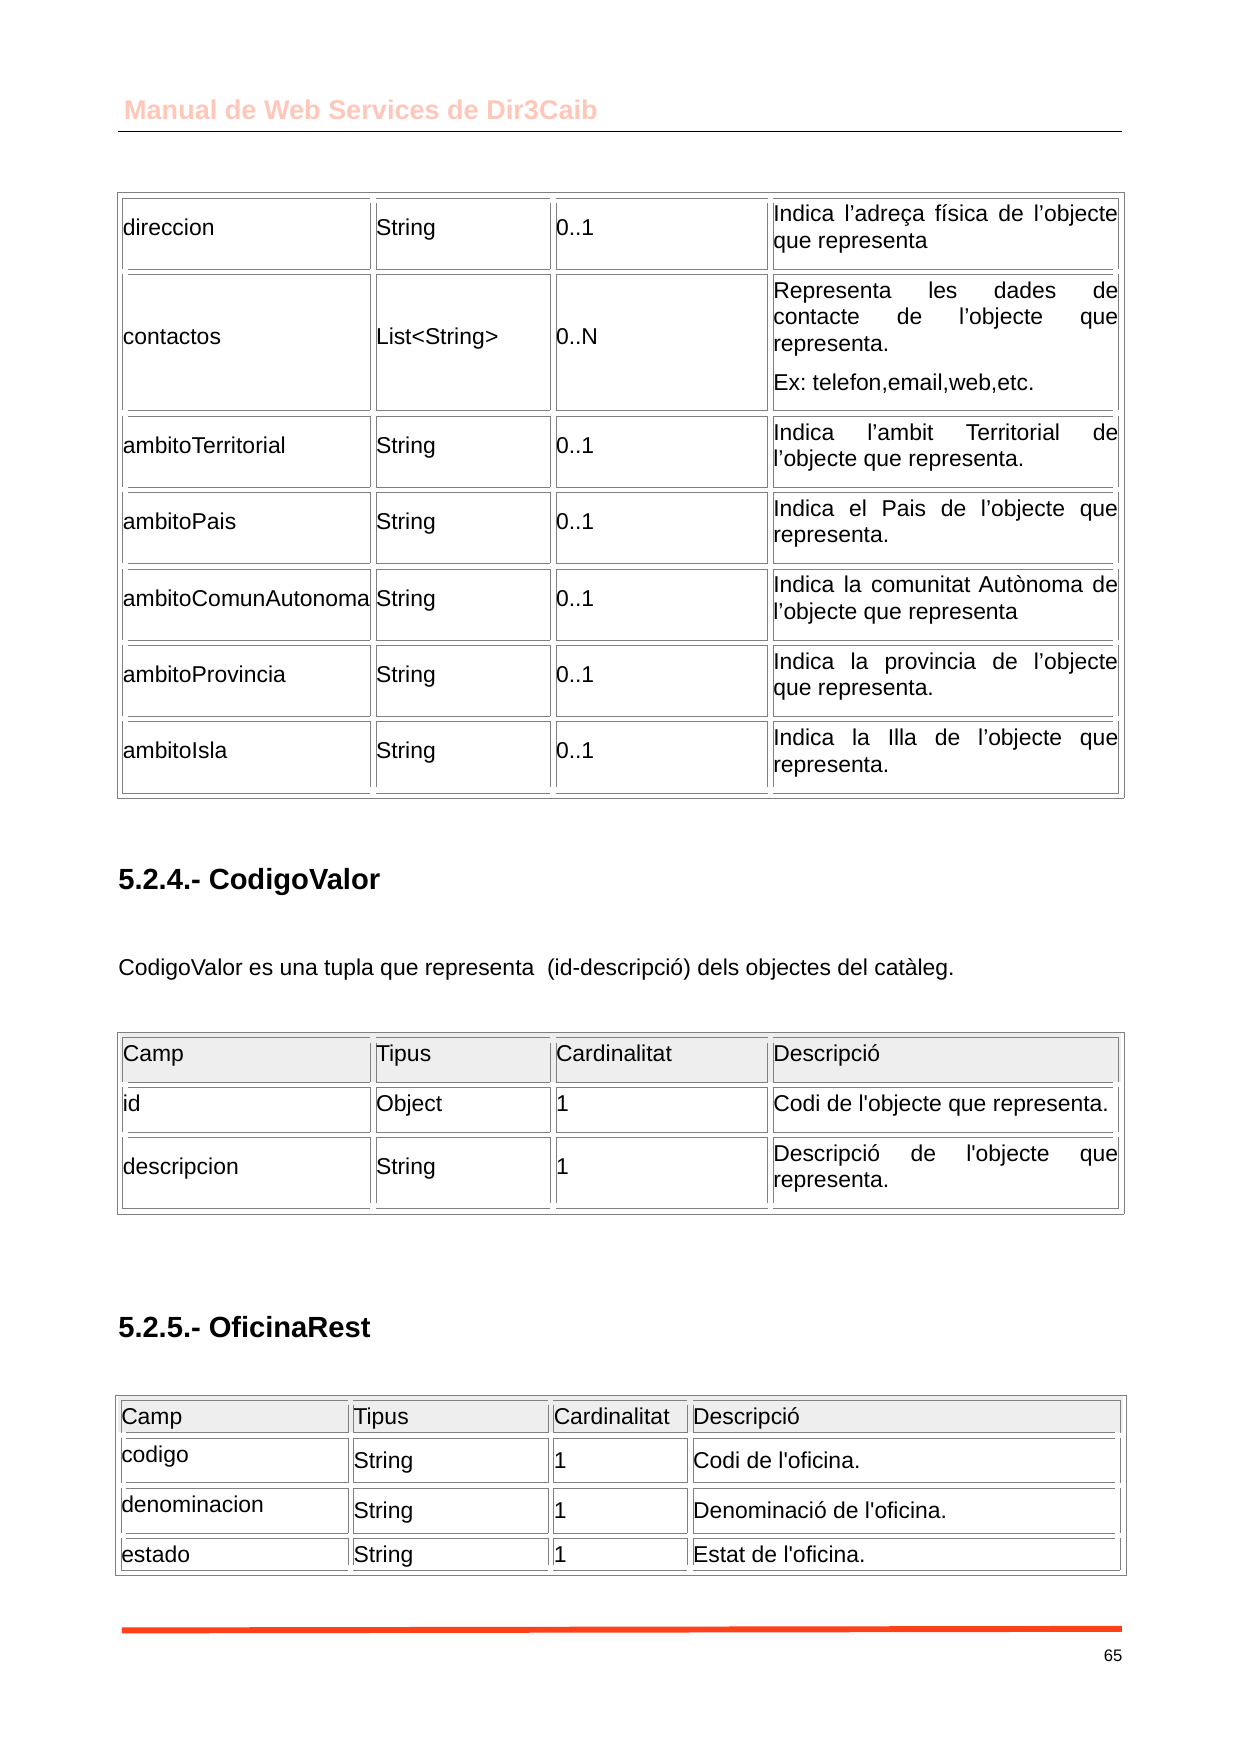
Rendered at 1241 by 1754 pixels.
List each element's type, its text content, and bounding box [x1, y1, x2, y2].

table_cell String [373, 640, 553, 716]
table_cell 0..1 [553, 487, 770, 563]
table_header Tipus [373, 1033, 553, 1082]
table_cell descripcion [120, 1132, 373, 1208]
table_cell Codi de l'objecte que representa. [770, 1082, 1121, 1132]
table_cell ambitoIsla [120, 716, 373, 792]
table_cell Descripció de l'objecte que representa. [770, 1132, 1121, 1208]
table_cell String [373, 1132, 553, 1208]
table_cell 0..1 [553, 410, 770, 487]
table_cell Indica la Illa de l’objecte que representa. [770, 716, 1121, 792]
table_cell 1 [553, 1132, 770, 1208]
table_cell 0..1 [553, 193, 770, 268]
table_cell ambitoProvincia [120, 640, 373, 716]
table_header Camp [120, 1033, 373, 1082]
table_cell Denominació de l'oficina. [690, 1482, 1123, 1532]
table_cell String [373, 716, 553, 792]
table_cell estado [118, 1533, 350, 1570]
table_cell Representa les dades de contacte de l’objecte que representa. Ex: telefon,email,web,etc. [770, 269, 1121, 410]
table_cell Indica la comunitat Autònoma de l’objecte que representa [770, 563, 1121, 639]
table_cell 1 [551, 1432, 690, 1482]
table_cell 0..1 [553, 716, 770, 792]
table_cell contactos [120, 269, 373, 410]
table_header Descripció [770, 1033, 1121, 1082]
table_cell Indica la provincia de l’objecte que representa. [770, 640, 1121, 716]
table_cell Indica l’ambit Territorial de l’objecte que representa. [770, 410, 1121, 487]
table_header Cardinalitat [551, 1396, 690, 1432]
table_cell String [373, 193, 553, 268]
table_cell List<String> [373, 269, 553, 410]
table_cell denominacion [118, 1482, 350, 1532]
table_cell String [373, 487, 553, 563]
table_cell String [373, 410, 553, 487]
table_cell String [350, 1533, 551, 1570]
text CodigoValor es una tupla que representa (id-descripció) dels objectes del catàleg. [118, 954, 1122, 980]
table_cell 0..N [553, 269, 770, 410]
table_header Camp [118, 1396, 350, 1432]
table_cell ambitoComunAutonoma [120, 563, 373, 639]
table_cell Codi de l'oficina. [690, 1432, 1123, 1482]
table_cell String [350, 1482, 551, 1532]
table_header Descripció [690, 1396, 1123, 1432]
table_cell Object [373, 1082, 553, 1132]
subtitle CodigoValor [118, 862, 1122, 895]
table_cell 1 [551, 1533, 690, 1570]
table_cell String [350, 1432, 551, 1482]
table_cell String [373, 563, 553, 639]
table_cell ambitoTerritorial [120, 410, 373, 487]
table_cell ambitoPais [120, 487, 373, 563]
table_header Tipus [350, 1396, 551, 1432]
subtitle OficinaRest [118, 1310, 1122, 1343]
table_cell 0..1 [553, 640, 770, 716]
table_header Cardinalitat [553, 1033, 770, 1082]
table_cell Estat de l'oficina. [690, 1533, 1123, 1570]
table_cell codigo [118, 1432, 350, 1482]
table_cell 1 [551, 1482, 690, 1532]
table_cell 1 [553, 1082, 770, 1132]
table_cell direccion [120, 193, 373, 268]
table_cell Indica el Pais de l’objecte que representa. [770, 487, 1121, 563]
table_cell 0..1 [553, 563, 770, 639]
table_cell Indica l’adreça física de l’objecte que representa [770, 193, 1121, 268]
table_cell id [120, 1082, 373, 1132]
